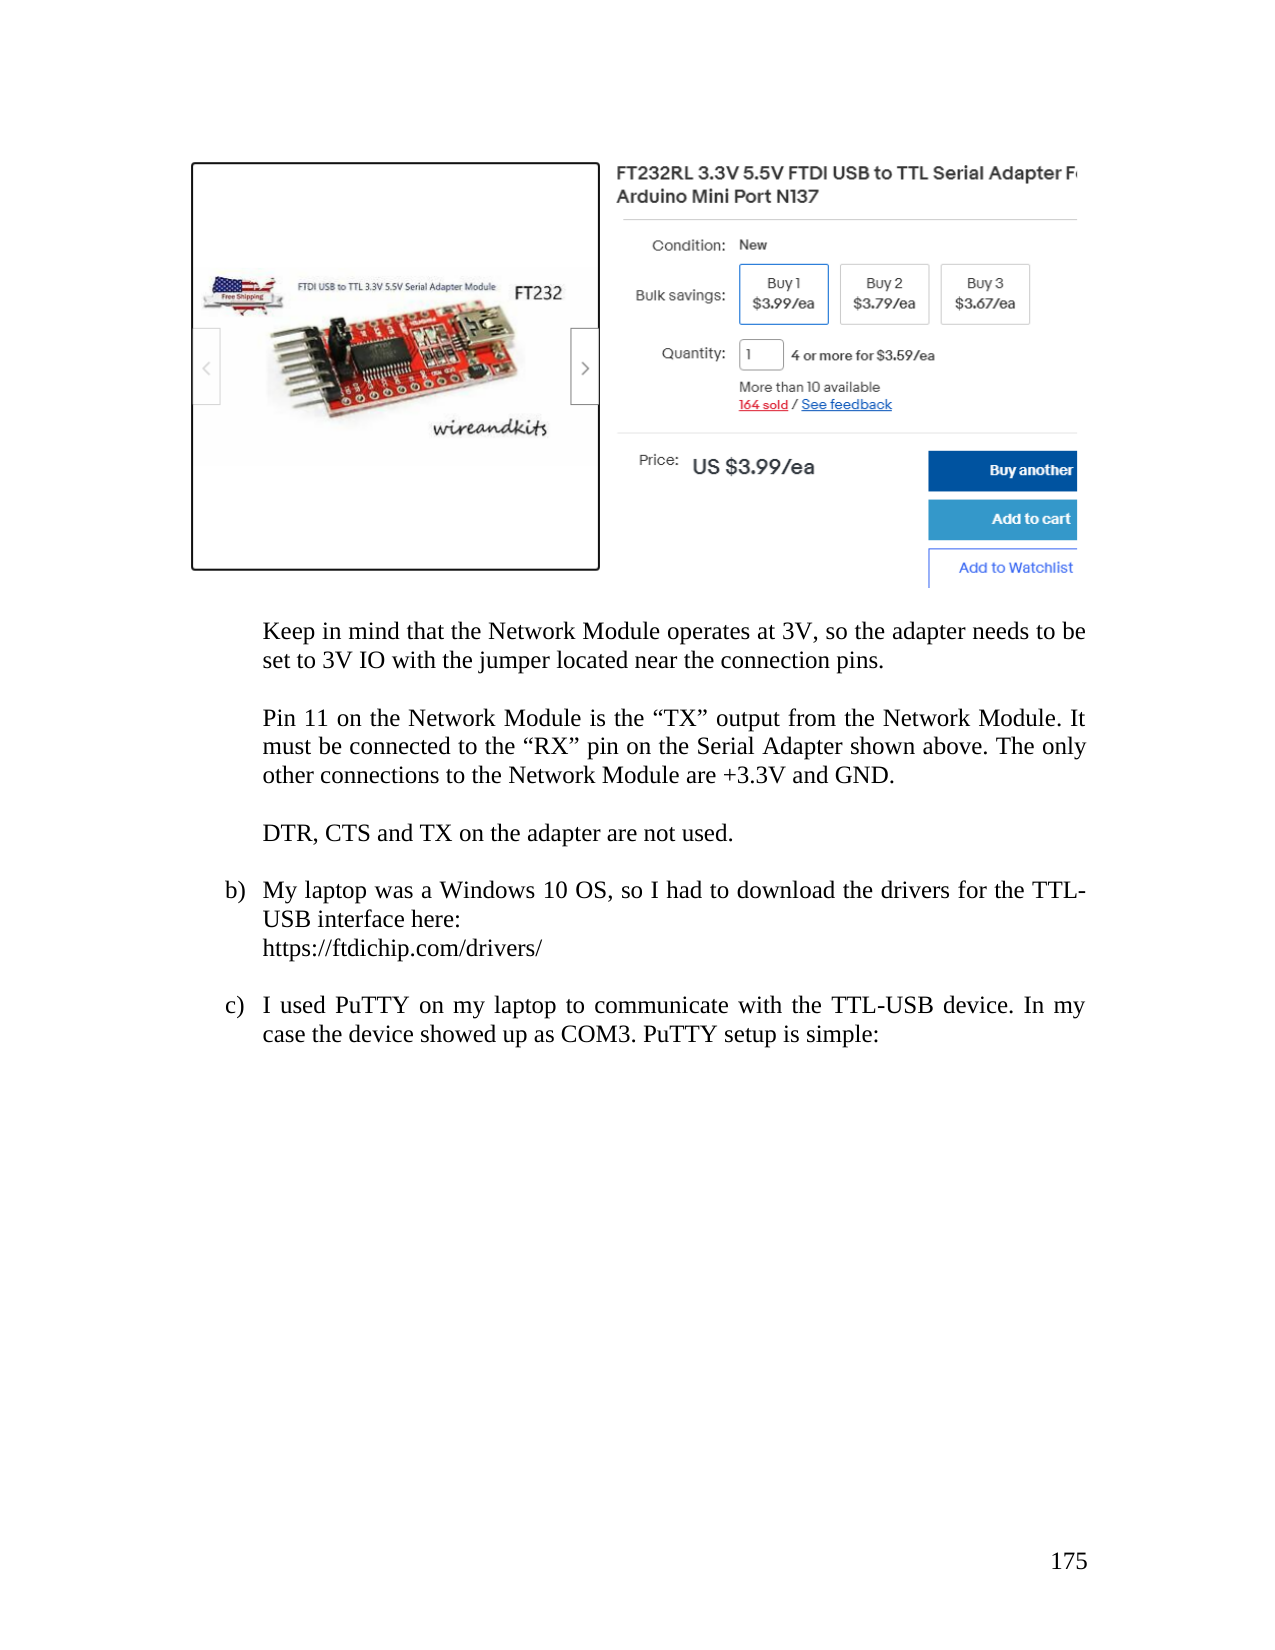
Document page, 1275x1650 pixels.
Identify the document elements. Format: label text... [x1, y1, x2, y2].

text https://ftdichip.com/drivers/ [262, 933, 1087, 961]
list My laptop was a Windows 10 OS, so I had to download the drivers for the TTL-USB interface here: [225, 875, 1087, 933]
list I used PuTTY on my laptop to communicate with the TTL-USB device. In my case the device showed up as COM3. PuTTY setup is simple: [225, 990, 1087, 1048]
text DTR, CTS and TX on the adapter are not used. [262, 818, 1087, 846]
text Keep in mind that the Network Module operates at 3V, so the adapter needs to be set to 3V IO with the jumper located near the connection pins. [262, 616, 1087, 674]
text Pin 11 on the Network Module is the “TX” output from the Network Module. It must be connected to the “RX” pin on the Serial Adapter shown above. The only other connections to the Network Module are +3.3V and GND. [262, 703, 1087, 789]
picture [187, 150, 1078, 588]
